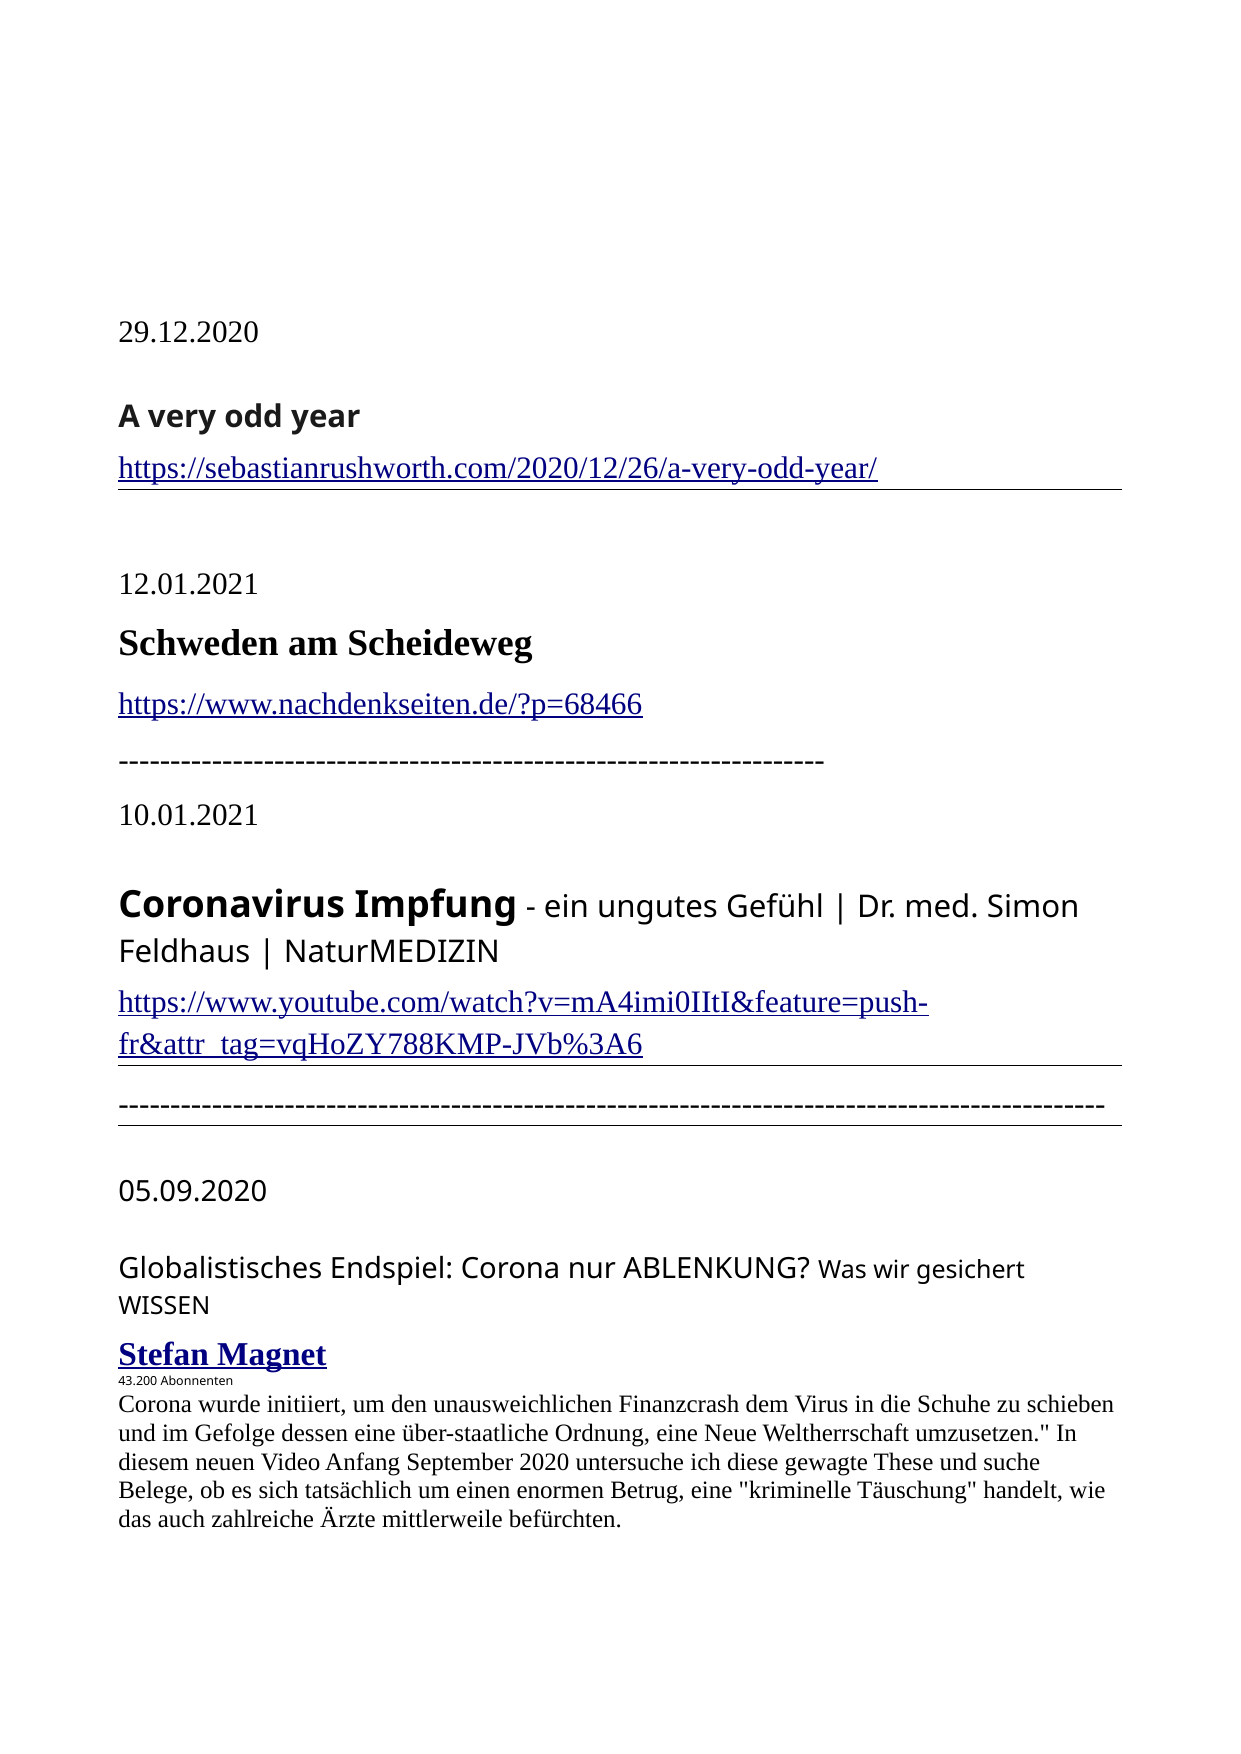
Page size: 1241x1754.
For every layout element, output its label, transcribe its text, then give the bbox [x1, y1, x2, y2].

text Stefan Magnet [118, 1334, 1122, 1372]
text https://www.nachdenkseiten.de/?p=68466 [118, 685, 1122, 721]
text 29.12.2020 [118, 313, 1122, 349]
text -------------------------------------------------------------------- [118, 741, 1122, 777]
text 43.200 Abonnenten [118, 1372, 1122, 1389]
text 12.01.2021 [118, 565, 1122, 601]
subtitle Coronavirus Impfung - ein ungutes Gefühl | Dr. med. Simon Feldhaus | NaturMEDIZIN [118, 877, 1122, 971]
subtitle 05.09.2020 [118, 1171, 1122, 1210]
text Corona wurde initiiert, um den unausweichlichen Finanzcrash dem Virus in die Schuhe zu schieben und im Gefolge dessen eine über-staatliche Ordnung, eine Neue Weltherrschaft umzusetzen." In diesem neuen Video Anfang September 2020 untersuche ich diese gewagte These und suche Belege, ob es sich tatsächlich um einen enormen Betrug, eine "kriminelle Täuschung" handelt, wie das auch zahlreiche Ärzte mittlerweile befürchten. [118, 1389, 1122, 1533]
text Schweden am Scheideweg [118, 621, 1122, 664]
text 10.01.2021 [118, 797, 1122, 833]
text ----------------------------------------------------------------------------------------------- [118, 1085, 1122, 1125]
text https://sebastianrushworth.com/2020/12/26/a-very-odd-year/ [118, 449, 1122, 489]
text https://www.youtube.com/watch?v=mA4imi0IItI&feature=push-fr&attr_tag=vqHoZY788KMP-JVb%3A6 [118, 984, 1122, 1065]
subtitle A very odd year [118, 394, 1122, 436]
subtitle Globalistisches Endspiel: Corona nur ABLENKUNG? Was wir gesichert WISSEN [118, 1248, 1122, 1321]
